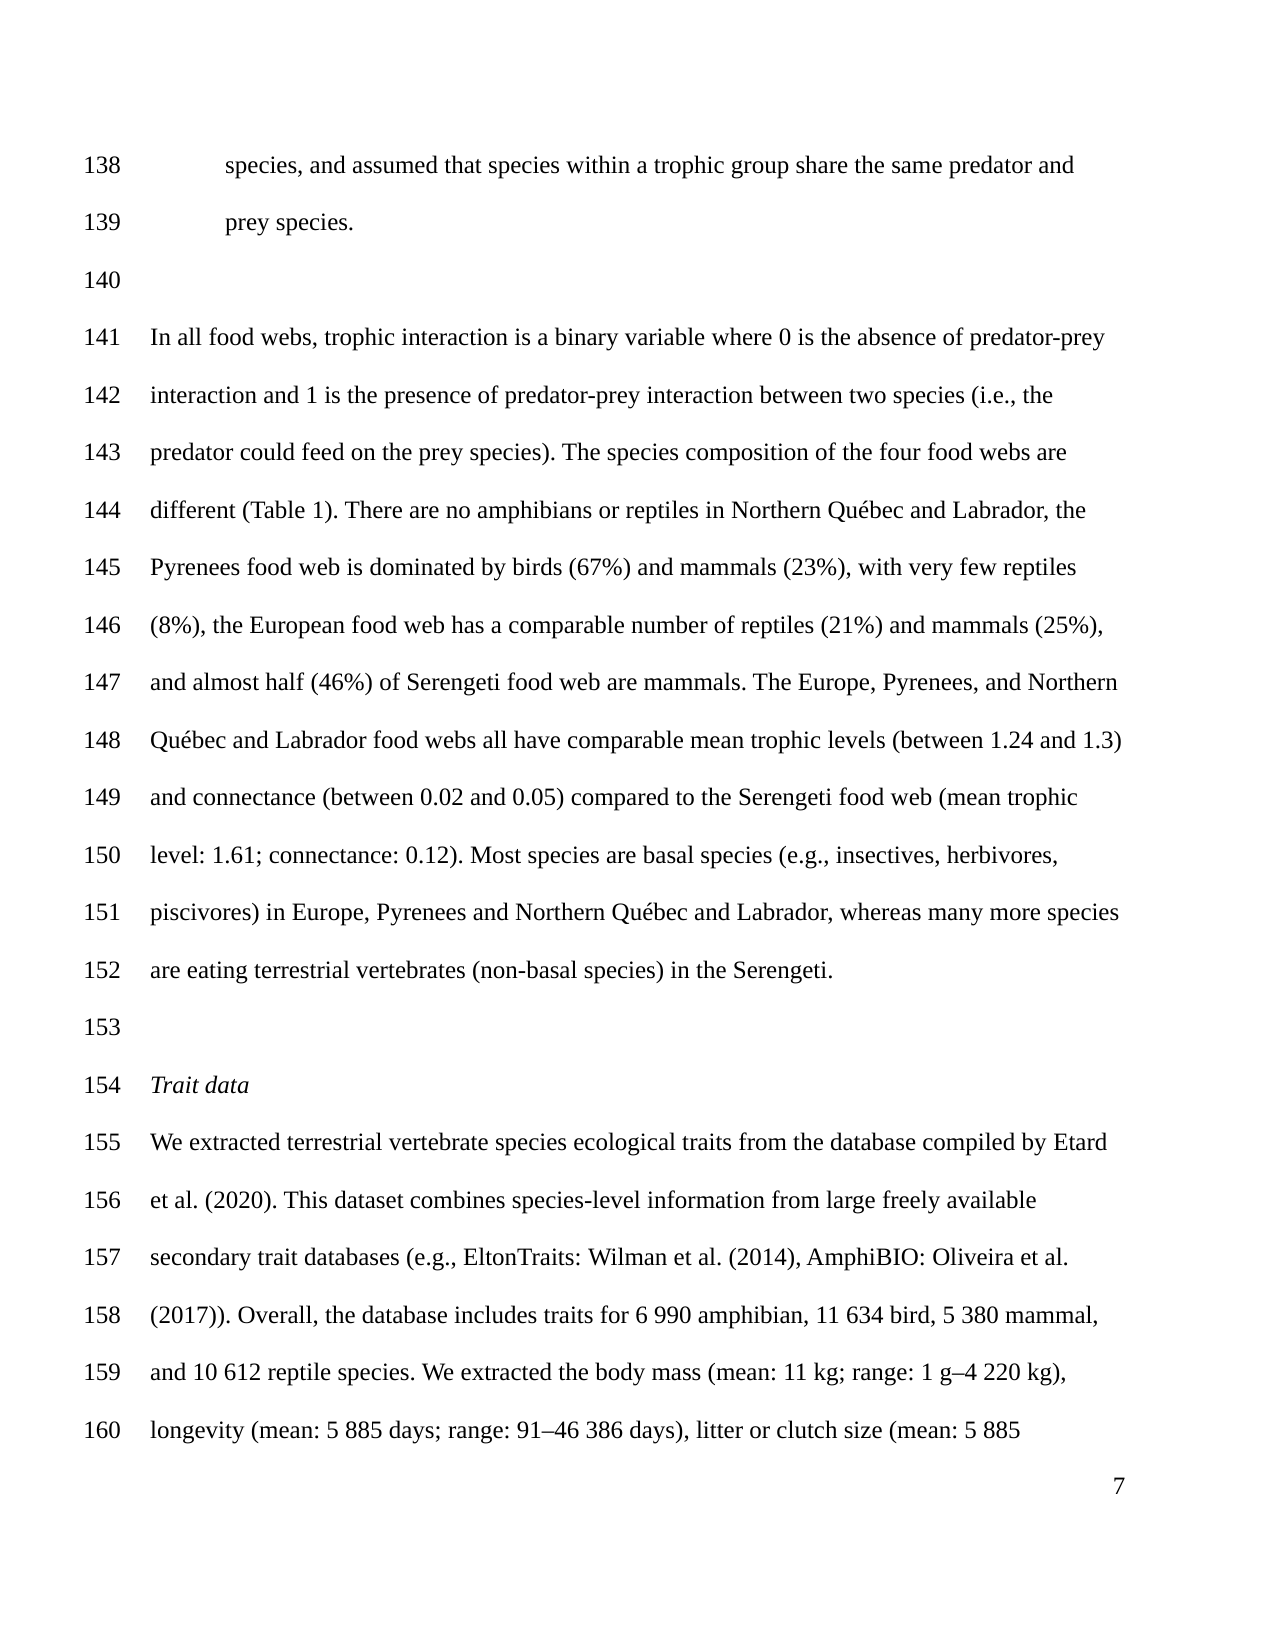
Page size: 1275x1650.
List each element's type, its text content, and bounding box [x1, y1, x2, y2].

list species, and assumed that species within a trophic group share the same predator and prey species. [187, 150, 1125, 236]
text Trait data [150, 1070, 1125, 1099]
text In all food webs, trophic interaction is a binary variable where 0 is the absence of predator-prey interaction and 1 is the presence of predator-prey interaction between two species (i.e., the predator could feed on the prey species). The species composition of the four food webs are different (Table 1). There are no amphibians or reptiles in Northern Québec and Labrador, the Pyrenees food web is dominated by birds (67%) and mammals (23%), with very few reptiles (8%), the European food web has a comparable number of reptiles (21%) and mammals (25%), and almost half (46%) of Serengeti food web are mammals. The Europe, Pyrenees, and Northern Québec and Labrador food webs all have comparable mean trophic levels (between 1.24 and 1.3) and connectance (between 0.02 and 0.05) compared to the Serengeti food web (mean trophic level: 1.61; connectance: 0.12). Most species are basal species (e.g., insectives, herbivores, piscivores) in Europe, Pyrenees and Northern Québec and Labrador, whereas many more species are eating terrestrial vertebrates (non-basal species) in the Serengeti. [150, 322, 1125, 984]
text We extracted terrestrial vertebrate species ecological traits from the database compiled by Etard et al. (2020). This dataset combines species-level information from large freely available secondary trait databases (e.g., EltonTraits: Wilman et al. (2014), AmphiBIO: Oliveira et al. (2017)). Overall, the database includes traits for 6 990 amphibian, 11 634 bird, 5 380 mammal, and 10 612 reptile species. We extracted the body mass (mean: 11 kg; range: 1 g–4 220 kg), longevity (mean: 5 885 days; range: 91–46 386 days), litter or clutch size (mean: 5 885 [150, 1127, 1125, 1444]
